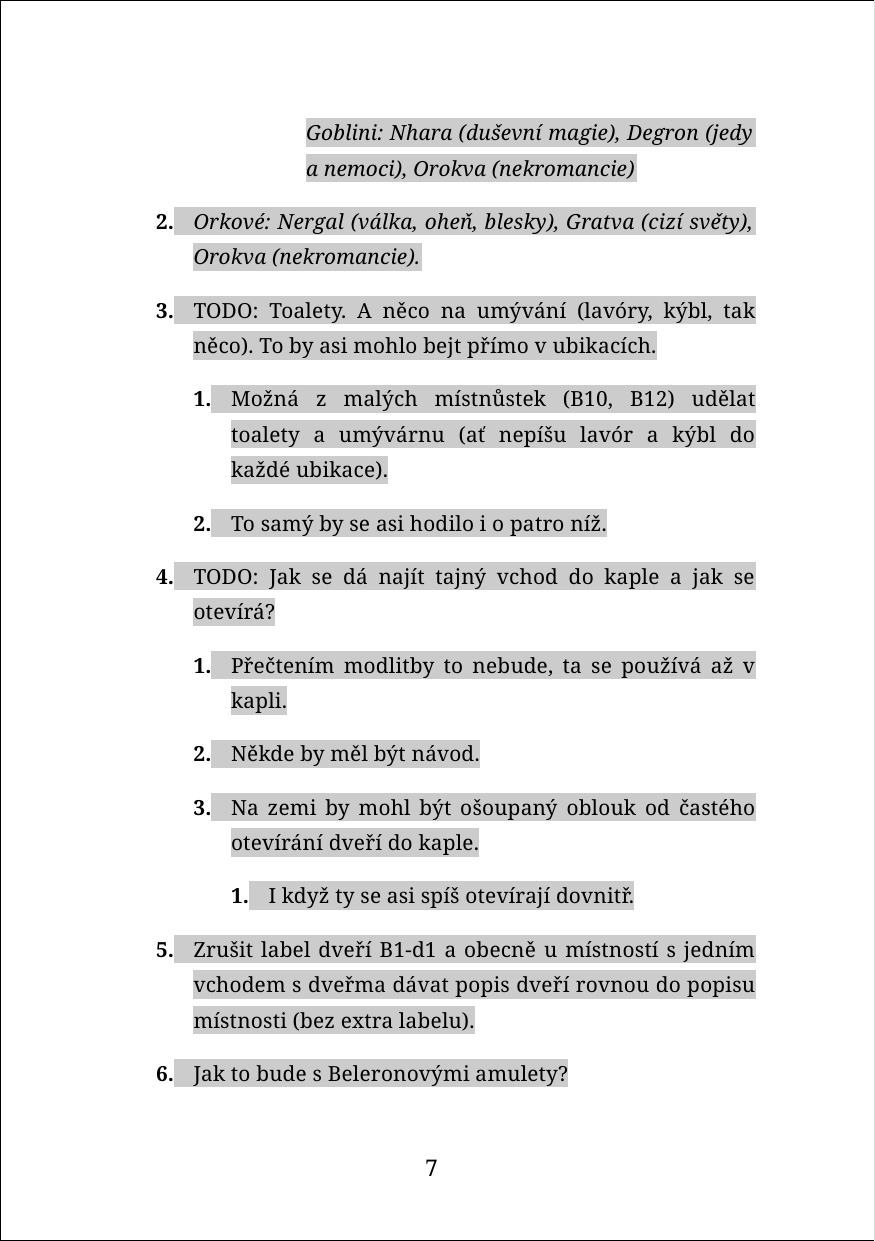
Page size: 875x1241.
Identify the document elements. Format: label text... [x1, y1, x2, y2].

list TODO: Toalety. A něco na umývání (lavóry, kýbl, tak něco). To by asi mohlo bejt přímo v ubikacích. [156, 296, 756, 360]
list Někde by měl být návod. [193, 739, 756, 768]
list Goblini: Nhara (duševní magie), Degron (jedy a nemoci), Orokva (nekromancie) [268, 118, 756, 182]
list To samý by se asi hodilo i o patro níž. [193, 509, 756, 537]
list Jak to bude s Beleronovými amulety? [156, 1059, 756, 1087]
list Na zemi by mohl být ošoupaný oblouk od častého otevírání dveří do kaple. [193, 793, 756, 857]
list I když ty se asi spíš otevírají dovnitř. [231, 881, 756, 910]
list Zrušit label dveří B1-d1 a obecně u místností s jedním vchodem s dveřma dávat popis dveří rovnou do popisu místnosti (bez extra labelu). [156, 935, 756, 1034]
list Možná z malých místnůstek (B10, B12) udělat toalety a umývárnu (ať nepíšu lavór a kýbl do každé ubikace). [193, 384, 756, 484]
list Orkové: Nergal (válka, oheň, blesky), Gratva (cizí světy), Orokva (nekromancie). [156, 207, 756, 271]
list TODO: Jak se dá najít tajný vchod do kaple a jak se otevírá? [156, 562, 756, 626]
list Přečtením modlitby to nebude, ta se používá až v kapli. [193, 651, 756, 715]
